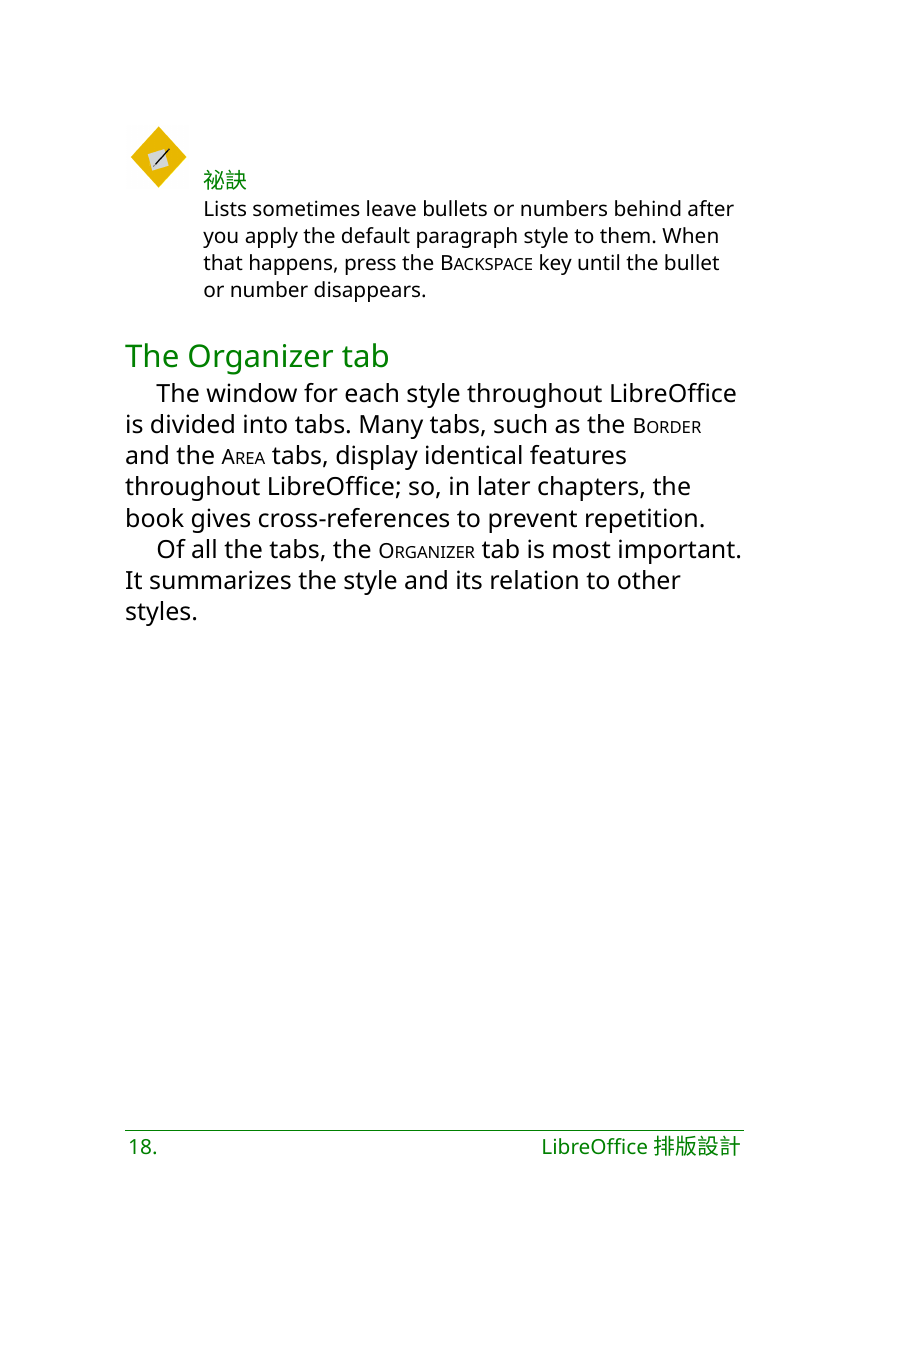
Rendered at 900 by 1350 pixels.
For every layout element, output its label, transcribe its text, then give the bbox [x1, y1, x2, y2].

text Of all the tabs, the Organizer tab is most important. It summarizes the style and its relation to other styles. [125, 533, 744, 627]
picture [126, 125, 189, 189]
text The window for each style throughout LibreOffice is divided into tabs. Many tabs, such as the Border and the Area tabs, display identical features throughout LibreOffice; so, in later chapters, the book gives cross-references to prevent repetition. [125, 377, 744, 533]
list 祕訣 [125, 125, 744, 195]
subtitle The Organizer tab [125, 334, 744, 377]
text Lists sometimes leave bullets or numbers behind after you apply the default paragraph style to them. When that happens, press the Backspace key until the bullet or number disappears. [203, 195, 744, 303]
